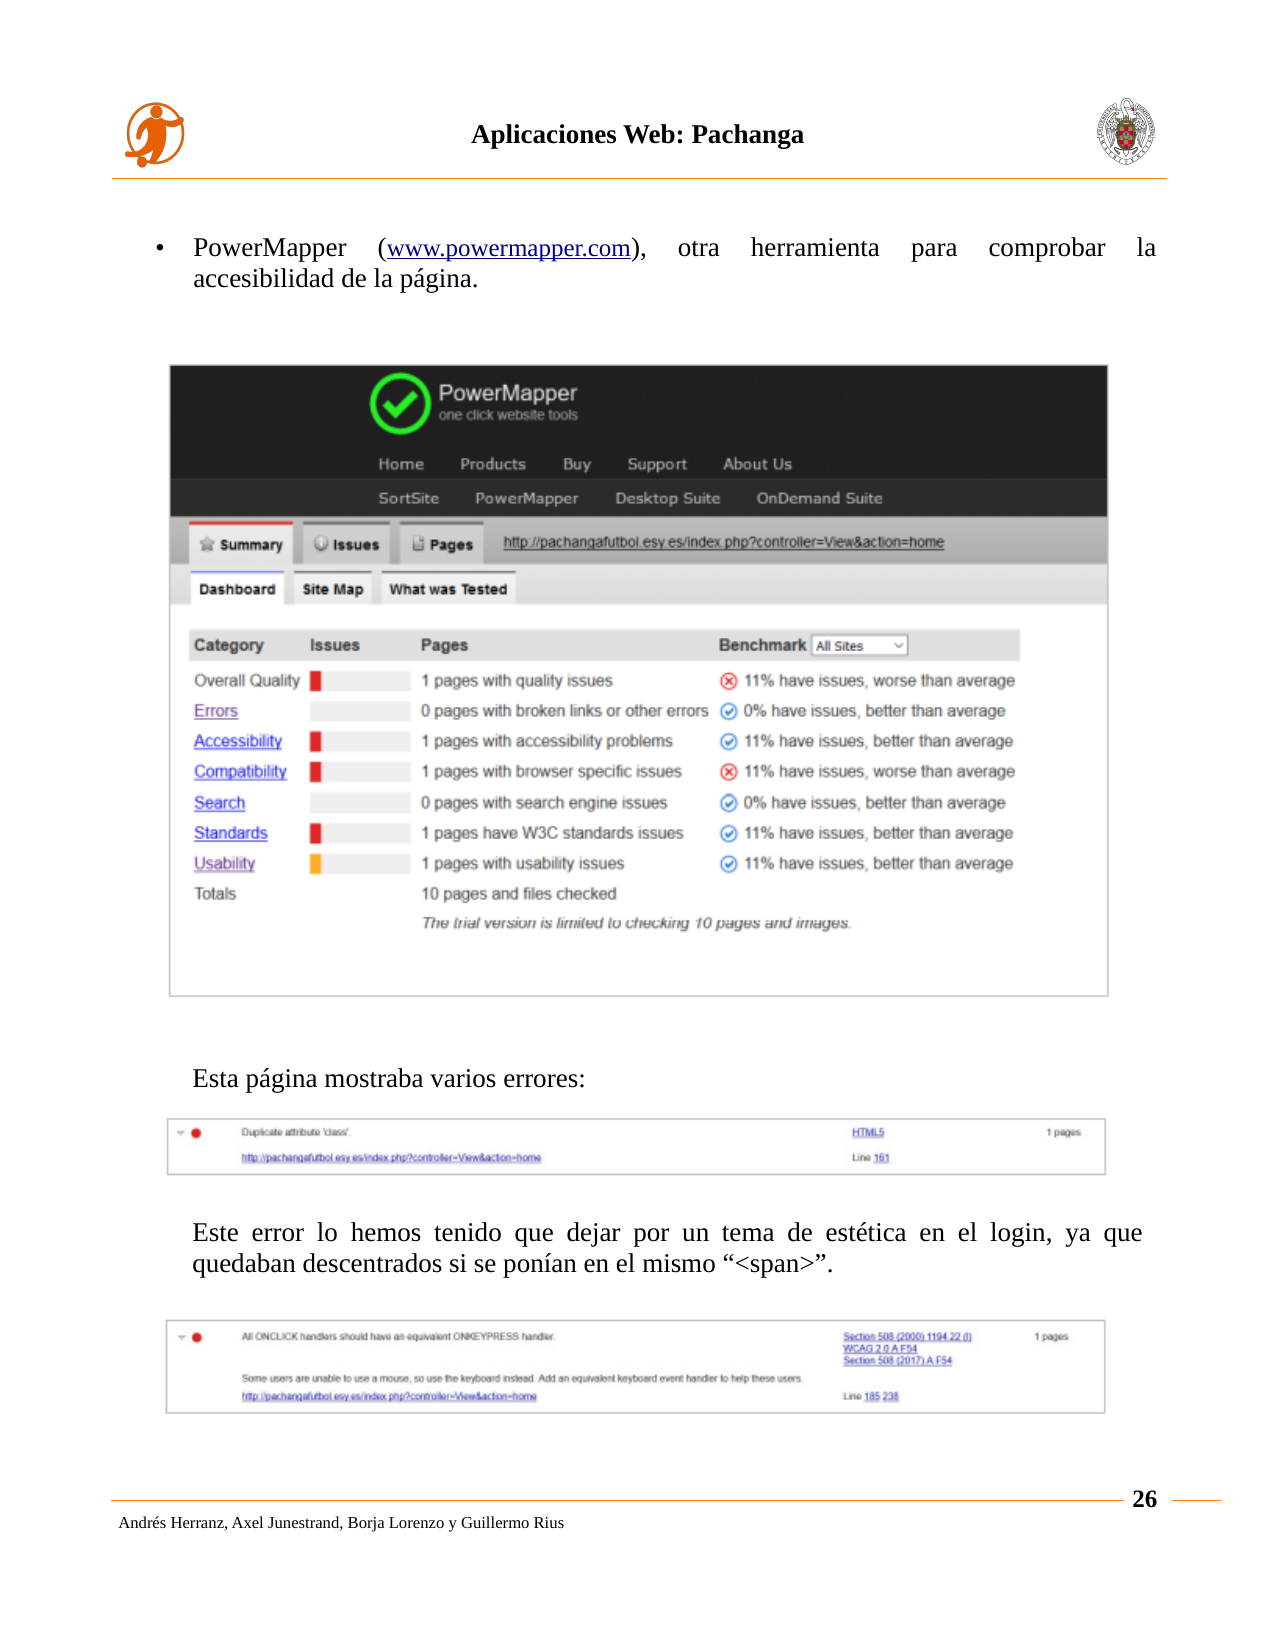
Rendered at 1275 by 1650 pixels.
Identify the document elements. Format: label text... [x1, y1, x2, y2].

text Esta página mostraba varios errores: [118, 1062, 1157, 1093]
picture [1095, 96, 1157, 167]
picture [118, 94, 188, 178]
text Este error lo hemos tenido que dejar por un tema de estética en el login, ya que quedaban descentrados si se ponían en el mismo “<span>”. [118, 1216, 1157, 1278]
picture [164, 1109, 1111, 1185]
picture [152, 352, 1123, 1005]
list PowerMapper (www.powermapper.com), otra herramienta para comprobar la accesibilidad de la página. [156, 231, 1157, 293]
picture [155, 1309, 1120, 1425]
